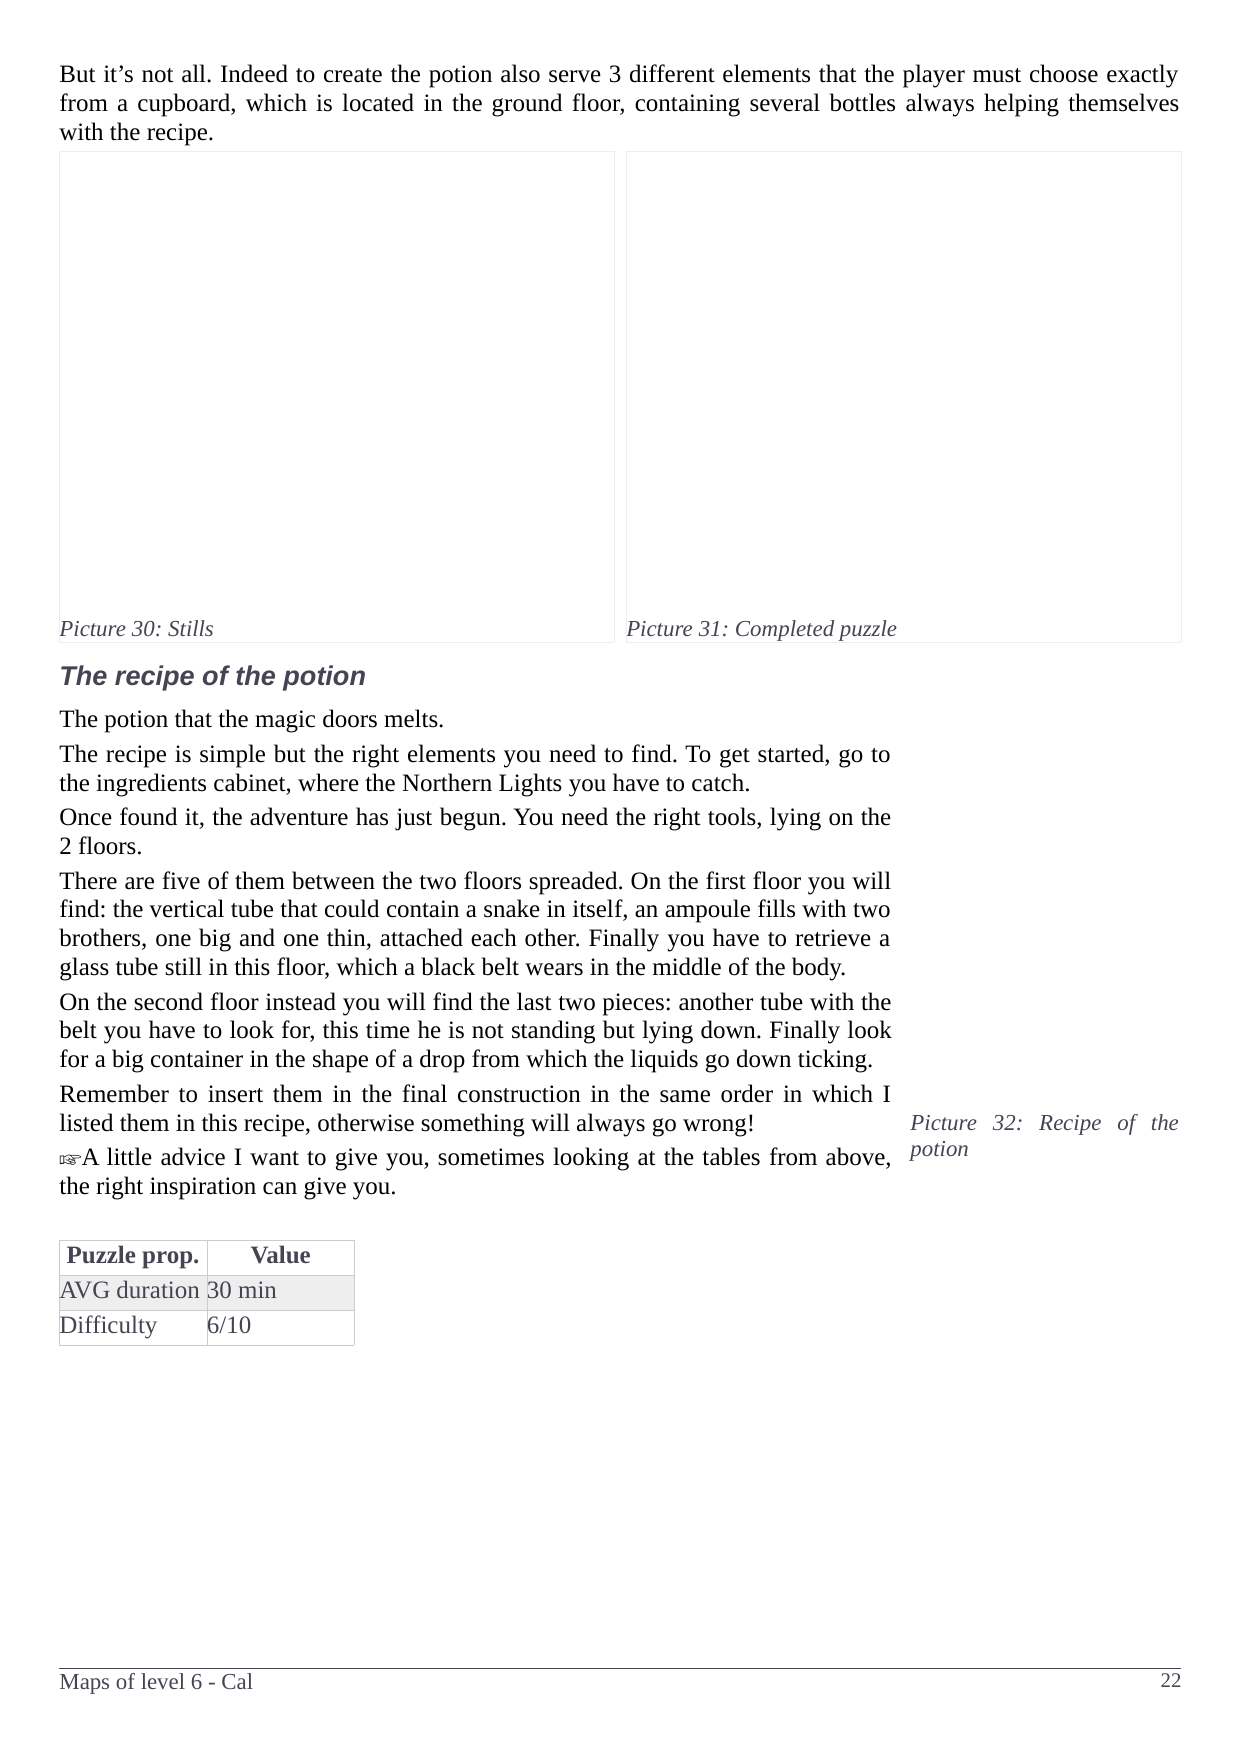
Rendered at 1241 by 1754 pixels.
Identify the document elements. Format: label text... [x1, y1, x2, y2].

table_header [64, 622, 70, 629]
text Once found it, the adventure has just begun. You need the right tools, lying on the 2 floors. [59, 802, 892, 860]
table_header [627, 152, 1181, 642]
table_header [614, 151, 626, 648]
table_cell 6/10 [208, 1311, 354, 1345]
text Picture 32: Recipe of the potion [910, 660, 1181, 1161]
table_header Puzzle prop. [60, 1241, 207, 1275]
table_cell Difficulty [60, 1311, 207, 1345]
text But it’s not all. Indeed to create the potion also serve 3 different elements that the player must choose exactly from a cupboard, which is located in the ground floor, containing several bottles always helping themselves with the recipe. [59, 59, 1181, 145]
text The potion that the magic doors melts. [59, 704, 892, 733]
text The recipe is simple but the right elements you need to find. To get started, go to the ingredients cabinet, where the Northern Lights you have to catch. [59, 739, 892, 796]
table_header Value [208, 1241, 354, 1275]
text Remember to insert them in the final construction in the same order in which I listed them in this recipe, otherwise something will always go wrong! [59, 1079, 892, 1136]
text There are five of them between the two floors spreaded. On the first floor you will find: the vertical tube that could contain a snake in itself, an ampoule fills with two brothers, one big and one thin, attached each other. Finally you have to retrieve a glass tube still in this floor, which a black belt wears in the middle of the body. [59, 866, 892, 981]
table_header [631, 622, 637, 629]
table_cell AVG duration [60, 1276, 207, 1310]
table_cell 30 min [208, 1276, 354, 1310]
table_header [59, 643, 614, 648]
text On the second floor instead you will find the last two pieces: another tube with the belt you have to look for, this time he is not standing but lying down. Finally look for a big container in the shape of a drop from which the liquids go down ticking. [59, 987, 892, 1073]
table_header [60, 152, 614, 642]
subtitle The recipe of the potion [59, 648, 1181, 1161]
table_header [626, 643, 1181, 648]
text ☞A little advice I want to give you, sometimes looking at the tables from above, the right inspiration can give you. [59, 1142, 1181, 1200]
